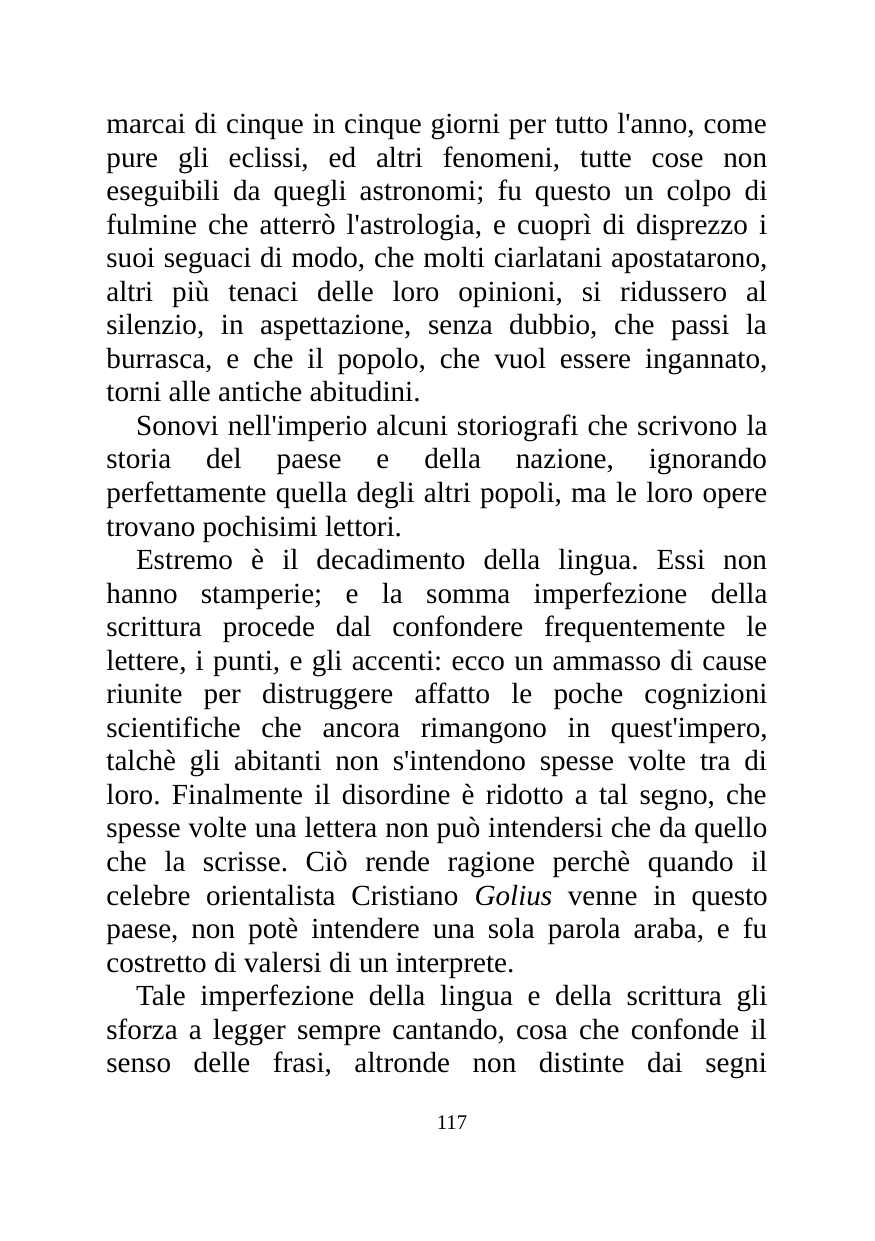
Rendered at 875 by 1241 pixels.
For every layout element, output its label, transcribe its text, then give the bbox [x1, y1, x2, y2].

text marcai di cinque in cinque giorni per tutto l'anno, come pure gli eclissi, ed altri fenomeni, tutte cose non eseguibili da quegli astronomi; fu questo un colpo di fulmine che atterrò l'astrologia, e cuoprì di disprezzo i suoi seguaci di modo, che molti ciarlatani apostatarono, altri più tenaci delle loro opinioni, si ridussero al silenzio, in aspettazione, senza dubbio, che passi la burrasca, e che il popolo, che vuol essere ingannato, torni alle antiche abitudini. [106, 106, 768, 408]
text Sonovi nell'imperio alcuni storiografi che scrivono la storia del paese e della nazione, ignorando perfettamente quella degli altri popoli, ma le loro opere trovano pochisimi lettori. [106, 408, 768, 542]
text Estremo è il decadimento della lingua. Essi non hanno stamperie; e la somma imperfezione della scrittura procede dal confondere frequentemente le lettere, i punti, e gli accenti: ecco un ammasso di cause riunite per distruggere affatto le poche cognizioni scientifiche che ancora rimangono in quest'impero, talchè gli abitanti non s'intendono spesse volte tra di loro. Finalmente il disordine è ridotto a tal segno, che spesse volte una lettera non può intendersi che da quello che la scrisse. Ciò rende ragione perchè quando il celebre orientalista Cristiano Golius venne in questo paese, non potè intendere una sola parola araba, e fu costretto di valersi di un interprete. [106, 542, 768, 978]
text Tale imperfezione della lingua e della scrittura gli sforza a legger sempre cantando, cosa che confonde il senso delle frasi, altronde non distinte dai segni [106, 978, 768, 1079]
